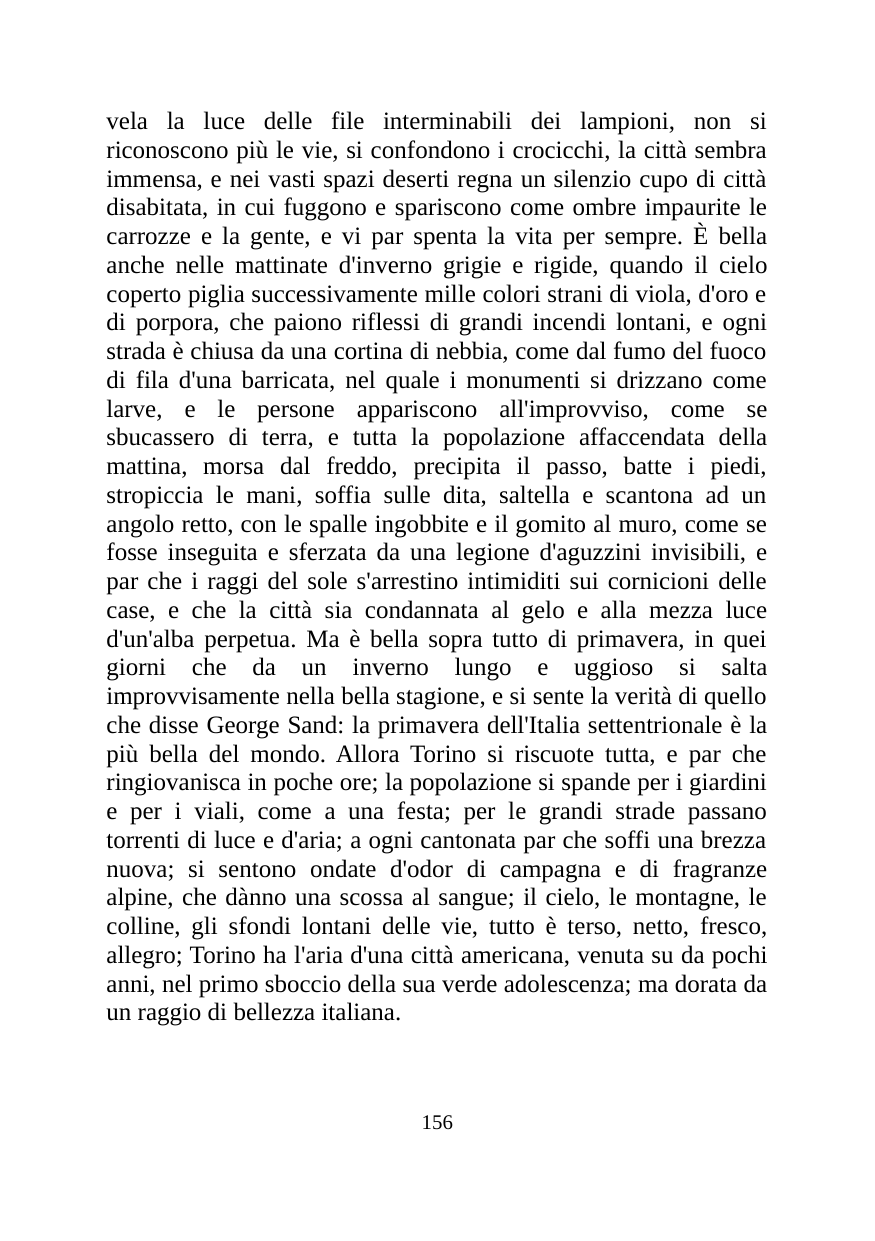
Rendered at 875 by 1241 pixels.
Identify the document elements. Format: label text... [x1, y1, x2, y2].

text vela la luce delle file interminabili dei lampioni, non si riconoscono più le vie, si confondono i crocicchi, la città sembra immensa, e nei vasti spazi deserti regna un silenzio cupo di città disabitata, in cui fuggono e spariscono come ombre impaurite le carrozze e la gente, e vi par spenta la vita per sempre. È bella anche nelle mattinate d'inverno grigie e rigide, quando il cielo coperto piglia successivamente mille colori strani di viola, d'oro e di porpora, che paiono riflessi di grandi incendi lontani, e ogni strada è chiusa da una cortina di nebbia, come dal fumo del fuoco di fila d'una barricata, nel quale i monumenti si drizzano come larve, e le persone appariscono all'improvviso, come se sbucassero di terra, e tutta la popolazione affaccendata della mattina, morsa dal freddo, precipita il passo, batte i piedi, stropiccia le mani, soffia sulle dita, saltella e scantona ad un angolo retto, con le spalle ingobbite e il gomito al muro, come se fosse inseguita e sferzata da una legione d'aguzzini invisibili, e par che i raggi del sole s'arrestino intimiditi sui cornicioni delle case, e che la città sia condannata al gelo e alla mezza luce d'un'alba perpetua. Ma è bella sopra tutto di primavera, in quei giorni che da un inverno lungo e uggioso si salta improvvisamente nella bella stagione, e si sente la verità di quello che disse George Sand: la primavera dell'Italia settentrionale è la più bella del mondo. Allora Torino si riscuote tutta, e par che ringiovanisca in poche ore; la popolazione si spande per i giardini e per i viali, come a una festa; per le grandi strade passano torrenti di luce e d'aria; a ogni cantonata par che soffi una brezza nuova; si sentono ondate d'odor di campagna e di fragranze alpine, che dànno una scossa al sangue; il cielo, le montagne, le colline, gli sfondi lontani delle vie, tutto è terso, netto, fresco, allegro; Torino ha l'aria d'una città americana, venuta su da pochi anni, nel primo sboccio della sua verde adolescenza; ma dorata da un raggio di bellezza italiana. [106, 106, 768, 1026]
